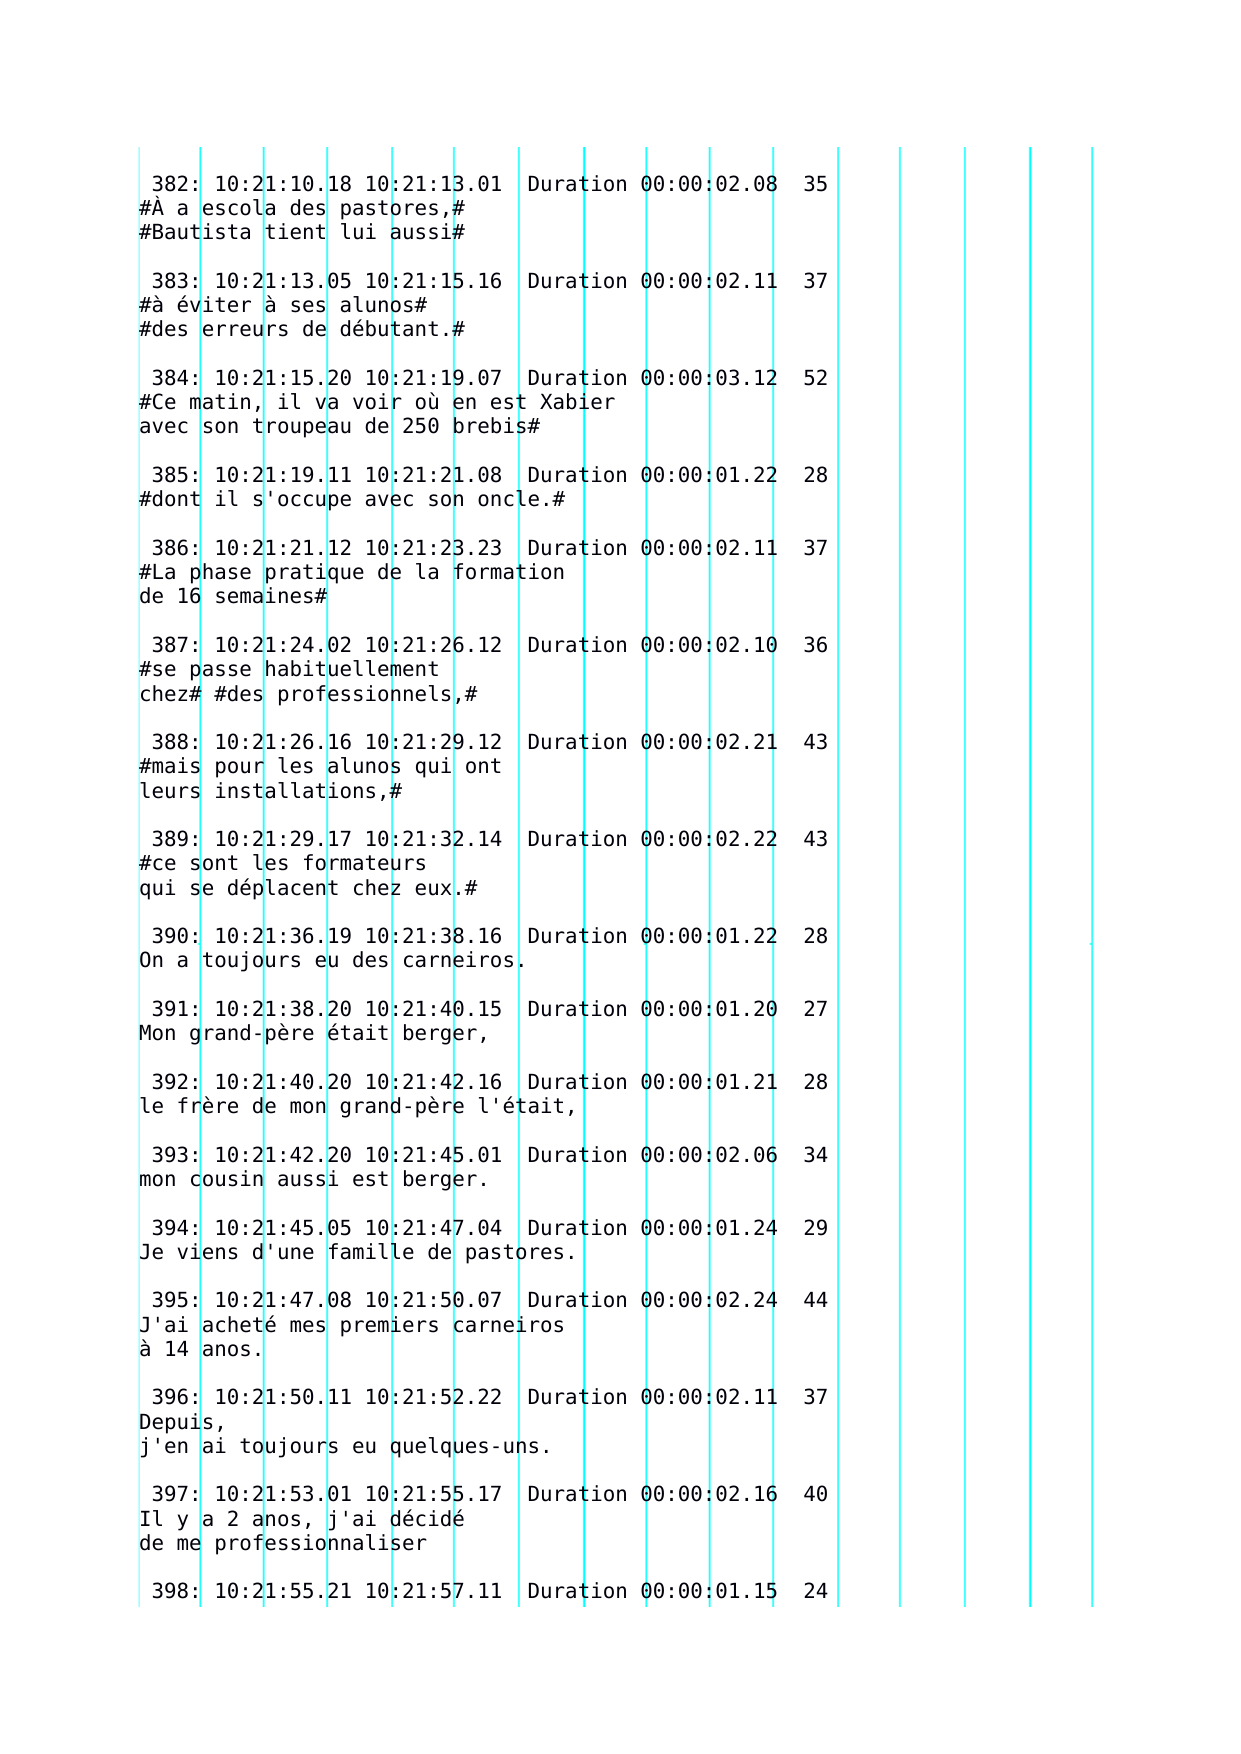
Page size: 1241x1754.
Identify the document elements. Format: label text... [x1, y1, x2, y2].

text #mais pour les alunos qui ont [139, 754, 1101, 779]
text Mon grand-père était berger, [139, 1021, 1101, 1046]
text 392: 10:21:40.20 10:21:42.16 Duration 00:00:01.21 28 [139, 1070, 1101, 1094]
text 387: 10:21:24.02 10:21:26.12 Duration 00:00:02.10 36 [139, 633, 1101, 657]
text 383: 10:21:13.05 10:21:15.16 Duration 00:00:02.11 37 [139, 269, 1101, 293]
picture [138, 147, 1102, 1607]
text #se passe habituellement [139, 657, 1101, 682]
text 384: 10:21:15.20 10:21:19.07 Duration 00:00:03.12 52 [139, 366, 1101, 390]
text On a toujours eu des carneiros. [139, 948, 1101, 973]
text 397: 10:21:53.01 10:21:55.17 Duration 00:00:02.16 40 [139, 1482, 1101, 1507]
text chez# #des professionnels,# [139, 682, 1101, 706]
text 382: 10:21:10.18 10:21:13.01 Duration 00:00:02.08 35 [139, 172, 1101, 196]
text Je viens d'une famille de pastores. [139, 1240, 1101, 1264]
text qui se déplacent chez eux.# [139, 876, 1101, 900]
text de 16 semaines# [139, 584, 1101, 609]
text le frère de mon grand-père l'était, [139, 1094, 1101, 1118]
text 394: 10:21:45.05 10:21:47.04 Duration 00:00:01.24 29 [139, 1216, 1101, 1240]
text #des erreurs de débutant.# [139, 317, 1101, 342]
text 391: 10:21:38.20 10:21:40.15 Duration 00:00:01.20 27 [139, 997, 1101, 1021]
text 386: 10:21:21.12 10:21:23.23 Duration 00:00:02.11 37 [139, 536, 1101, 560]
text de me professionnaliser [139, 1531, 1101, 1555]
text 390: 10:21:36.19 10:21:38.16 Duration 00:00:01.22 28 [139, 924, 1101, 948]
text 385: 10:21:19.11 10:21:21.08 Duration 00:00:01.22 28 [139, 463, 1101, 487]
text leurs installations,# [139, 779, 1101, 803]
text #ce sont les formateurs [139, 851, 1101, 876]
text 398: 10:21:55.21 10:21:57.11 Duration 00:00:01.15 24 [139, 1579, 1101, 1604]
text 395: 10:21:47.08 10:21:50.07 Duration 00:00:02.24 44 [139, 1288, 1101, 1313]
text #dont il s'occupe avec son oncle.# [139, 487, 1101, 512]
text #à éviter à ses alunos# [139, 293, 1101, 317]
text #Ce matin, il va voir où en est Xabier [139, 390, 1101, 414]
text j'en ai toujours eu quelques-uns. [139, 1434, 1101, 1458]
text #Bautista tient lui aussi# [139, 220, 1101, 245]
text 393: 10:21:42.20 10:21:45.01 Duration 00:00:02.06 34 [139, 1143, 1101, 1167]
text #La phase pratique de la formation [139, 560, 1101, 584]
text 396: 10:21:50.11 10:21:52.22 Duration 00:00:02.11 37 [139, 1385, 1101, 1410]
text J'ai acheté mes premiers carneiros [139, 1313, 1101, 1337]
text avec son troupeau de 250 brebis# [139, 414, 1101, 439]
text Il y a 2 anos, j'ai décidé [139, 1507, 1101, 1531]
text 388: 10:21:26.16 10:21:29.12 Duration 00:00:02.21 43 [139, 730, 1101, 754]
text 389: 10:21:29.17 10:21:32.14 Duration 00:00:02.22 43 [139, 827, 1101, 851]
text #À a escola des pastores,# [139, 196, 1101, 220]
text à 14 anos. [139, 1337, 1101, 1361]
text mon cousin aussi est berger. [139, 1167, 1101, 1191]
text Depuis, [139, 1410, 1101, 1434]
